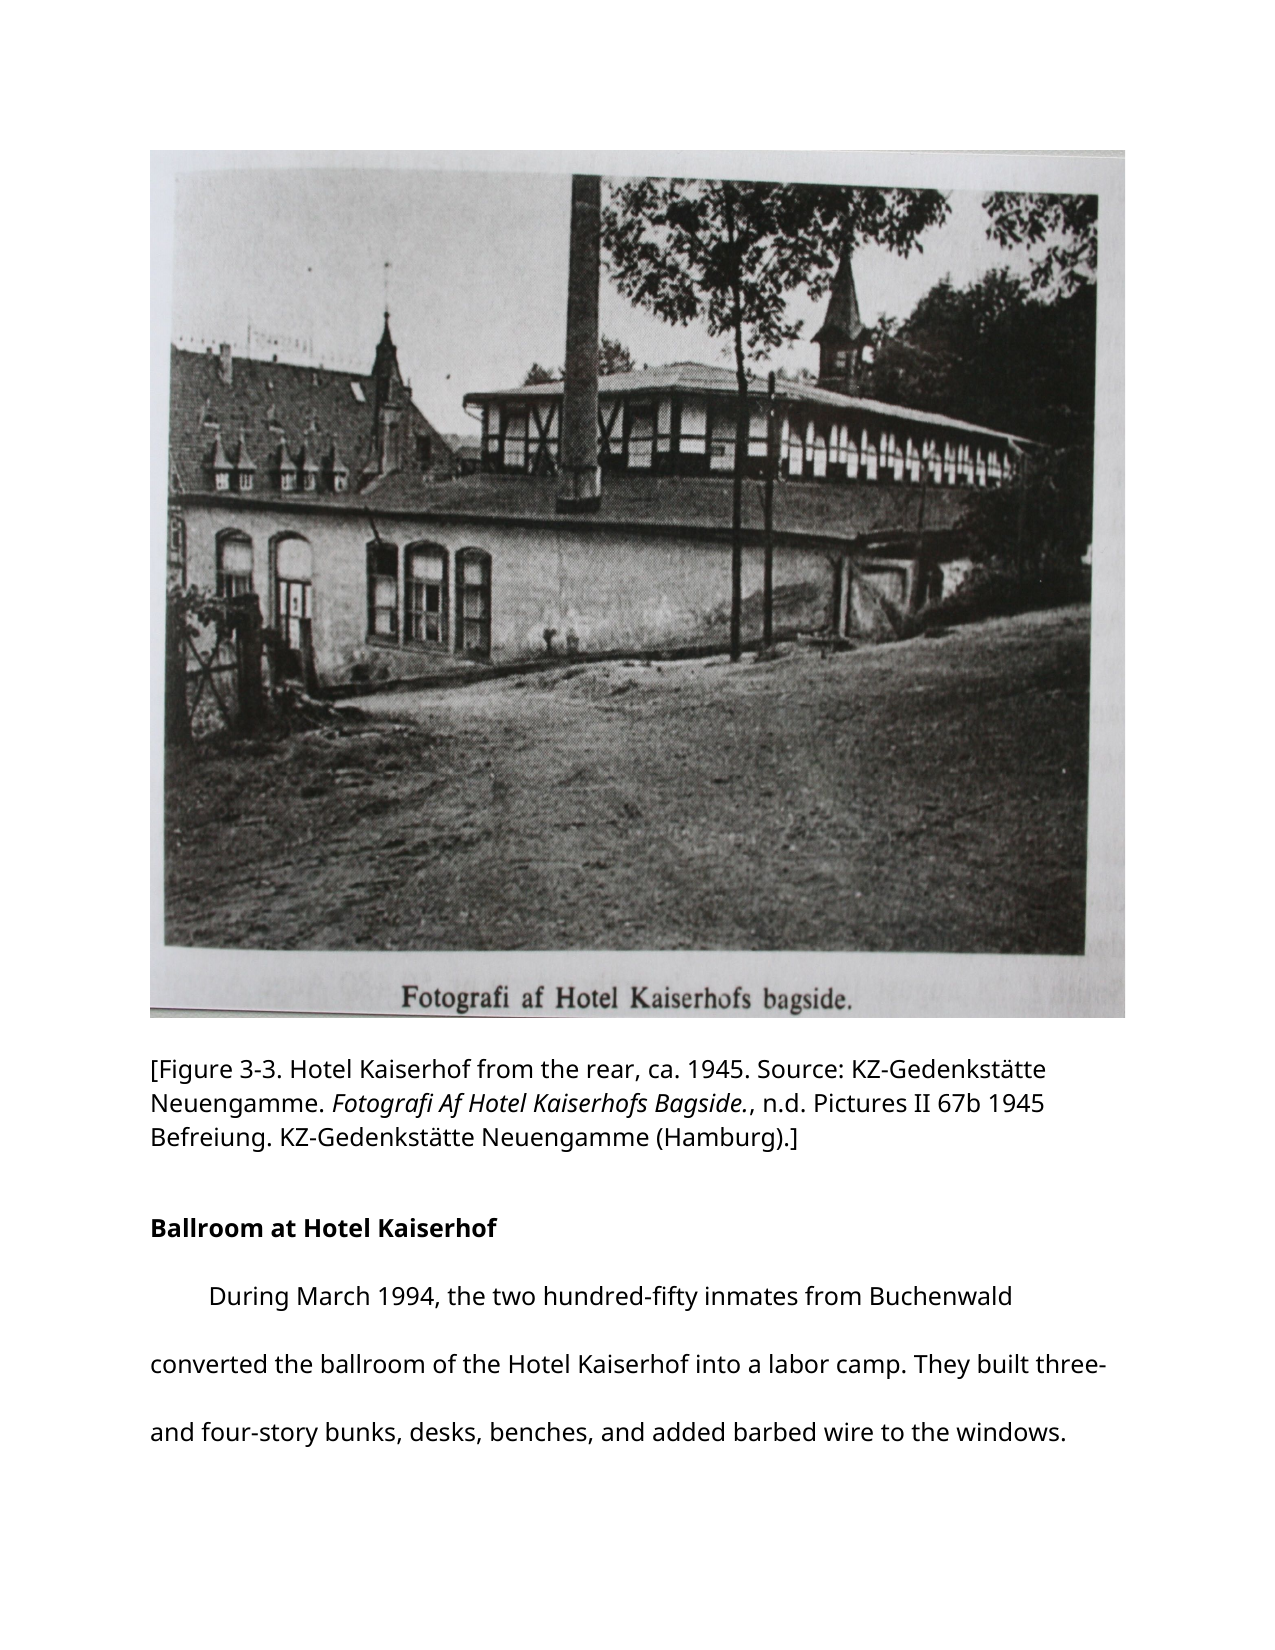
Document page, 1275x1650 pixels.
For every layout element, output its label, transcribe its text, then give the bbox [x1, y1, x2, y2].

picture [150, 150, 1125, 1018]
text During March 1994, the two hundred-fifty inmates from Buchenwald converted the ballroom of the Hotel Kaiserhof into a labor camp. They built three- and four-story bunks, desks, benches, and added barbed wire to the windows. [150, 1279, 1125, 1449]
text [Figure 3-3. Hotel Kaiserhof from the rear, ca. 1945. Source: KZ-Gedenkstätte Neuengamme. Fotografi Af Hotel Kaiserhofs Bagside., n.d. Pictures II 67b 1945 Befreiung. KZ-Gedenkstätte Neuengamme (Hamburg).] [150, 1051, 1125, 1154]
text Ballroom at Hotel Kaiserhof [150, 1211, 1125, 1244]
